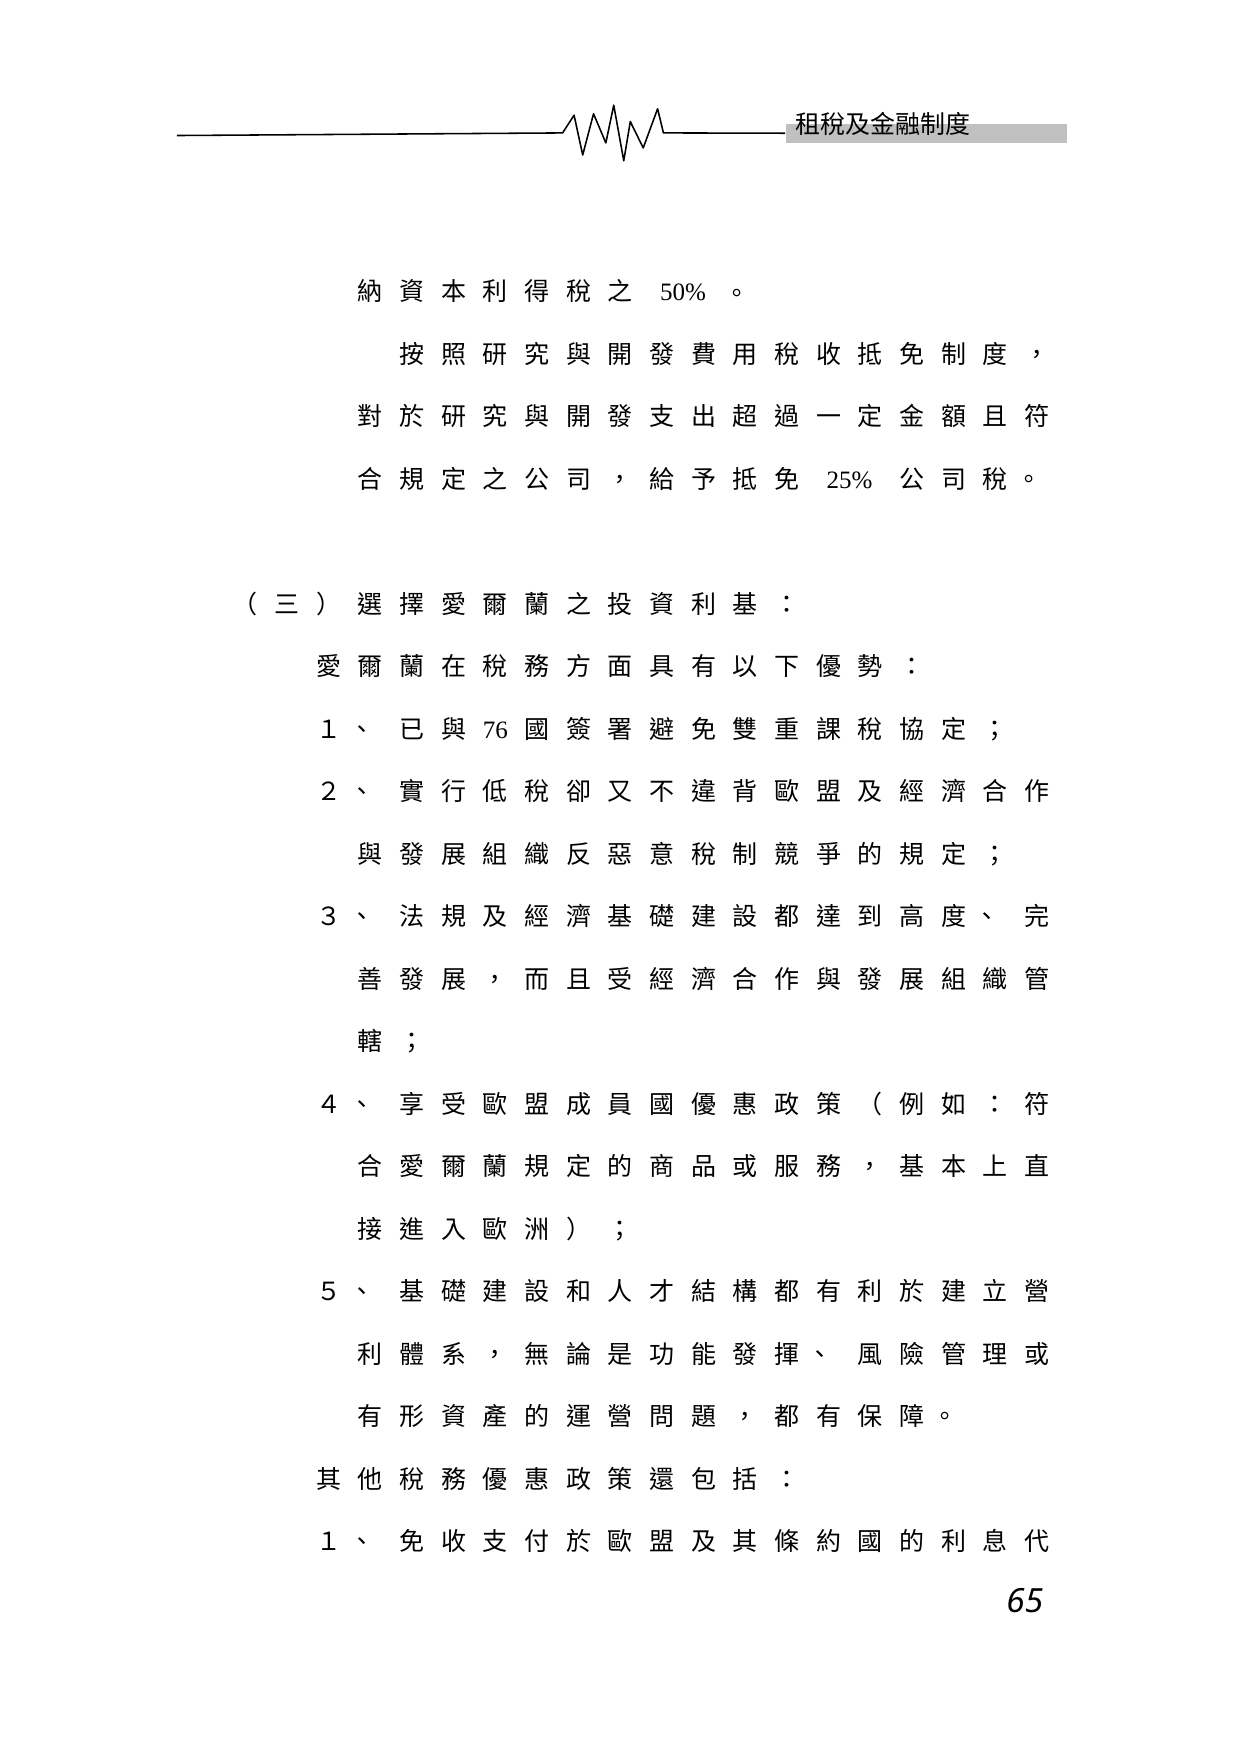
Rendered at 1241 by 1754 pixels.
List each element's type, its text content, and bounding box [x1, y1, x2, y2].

text 愛爾蘭在稅務方面具有以下優勢： [281, 625, 1058, 688]
text 按照研究與開發費用稅收抵免制度，對於研究與開發支出超過一定金額且符合規定之公司，給予抵免25%公司稅。 [330, 313, 1058, 500]
text １、免收支付於歐盟及其條約國的利息代 [281, 1500, 1058, 1563]
text ４、享受歐盟成員國優惠政策（例如：符合愛爾蘭規定的商品或服務，基本上直接進入歐洲）； [281, 1063, 1058, 1250]
text （三）選擇愛爾蘭之投資利基： [207, 563, 1058, 625]
text ３、法規及經濟基礎建設都達到高度、完善發展，而且受經濟合作與發展組織管轄； [281, 875, 1058, 1063]
text １、已與76國簽署避免雙重課稅協定； [281, 688, 1058, 750]
text 其他稅務優惠政策還包括： [281, 1438, 1058, 1500]
text ２、實行低稅卻又不違背歐盟及經濟合作與發展組織反惡意稅制競爭的規定； [281, 750, 1058, 875]
text ５、基礎建設和人才結構都有利於建立營利體系，無論是功能發揮、風險管理或有形資產的運營問題，都有保障。 [281, 1250, 1058, 1438]
text 納資本利得稅之50%。 [330, 250, 1058, 313]
